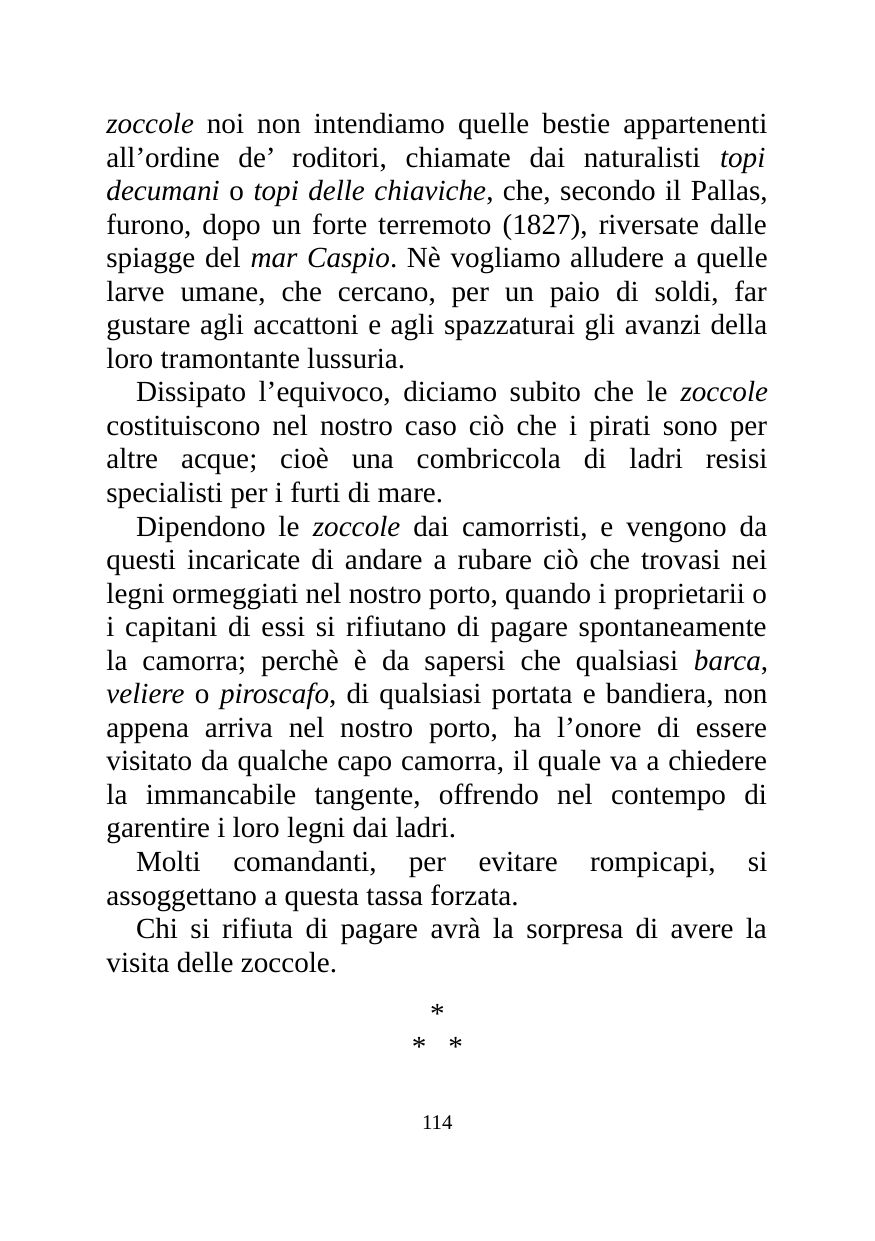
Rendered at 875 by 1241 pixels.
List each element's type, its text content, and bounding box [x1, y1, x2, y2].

text Dipendono le zoccole dai camorristi, e vengono da questi incaricate di andare a rubare ciò che trovasi nei legni ormeggiati nel nostro porto, quando i proprietarii o i capitani di essi si rifiutano di pagare spontaneamente la camorra; perchè è da sapersi che qualsiasi barca, veliere o piroscafo, di qualsiasi portata e bandiera, non appena arriva nel nostro porto, ha l’onore di essere visitato da qualche capo camorra, il quale va a chiedere la immancabile tangente, offrendo nel contempo di garentire i loro legni dai ladri. [106, 509, 768, 844]
text zoccole noi non intendiamo quelle bestie appartenenti all’ordine de’ roditori, chiamate dai naturalisti topi decumani o topi delle chiaviche, che, secondo il Pallas, furono, dopo un forte terremoto (1827), riversate dalle spiagge del mar Caspio. Nè vogliamo alludere a quelle larve umane, che cercano, per un paio di soldi, far gustare agli accattoni e agli spazzaturai gli avanzi della loro tramontante lussuria. [106, 106, 768, 374]
text Chi si rifiuta di pagare avrà la sorpresa di avere la visita delle zoccole. [106, 911, 768, 978]
text Molti comandanti, per evitare rompicapi, si assoggettano a questa tassa forzata. [106, 844, 768, 911]
text Dissipato l’equivoco, diciamo subito che le zoccole costituiscono nel nostro caso ciò che i pirati sono per altre acque; cioè una combriccola di ladri resisi specialisti per i furti di mare. [106, 374, 768, 509]
text * * * [106, 996, 768, 1063]
